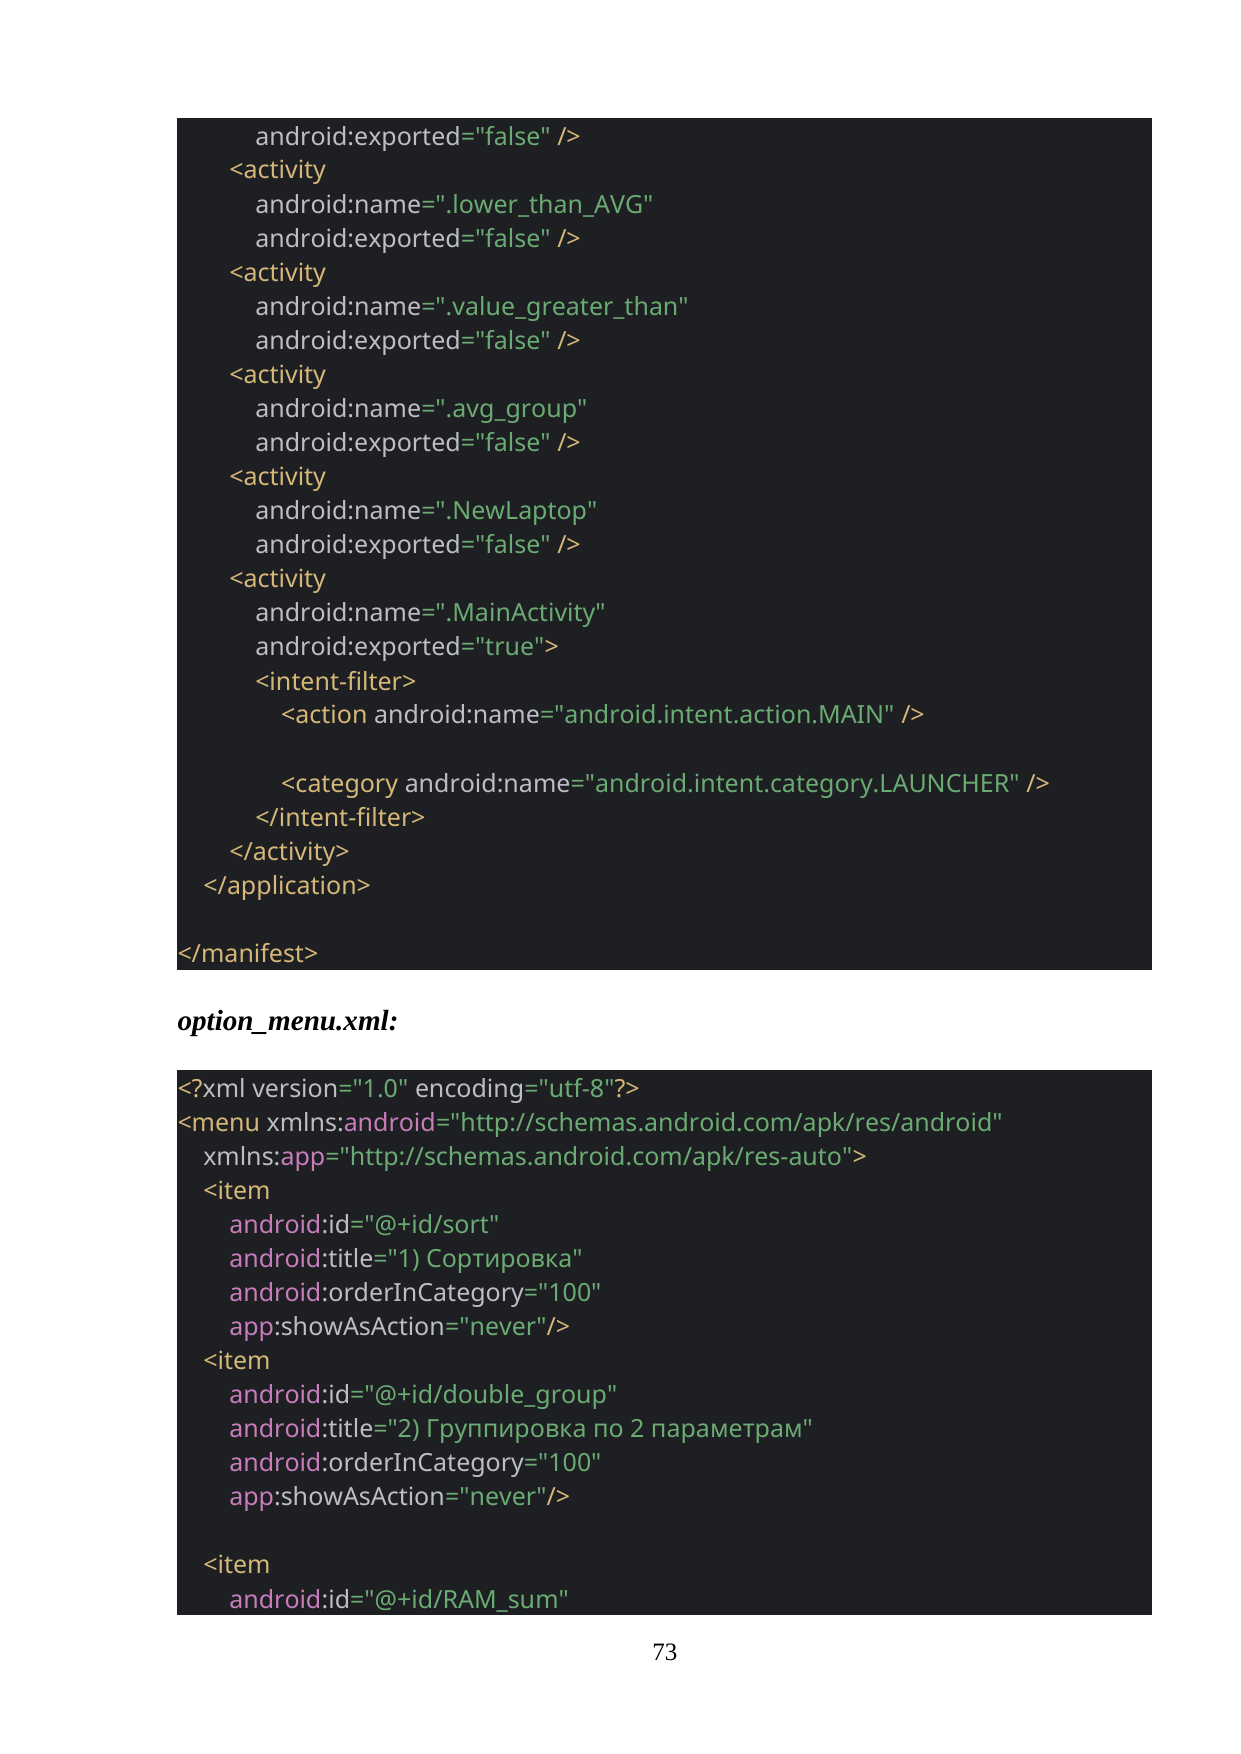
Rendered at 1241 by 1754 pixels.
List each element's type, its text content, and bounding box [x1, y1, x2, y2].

text option_menu.xml: [177, 1003, 1152, 1037]
text android:exported="false" /> <activity android:name=".lower_than_AVG" android:exported="false" /> <activity android:name=".value_greater_than" android:exported="false" /> <activity android:name=".avg_group" android:exported="false" /> <activity android:name=".NewLaptop" android:exported="false" /> <activity android:name=".MainActivity" android:exported="true"> <intent-filter> <action android:name="android.intent.action.MAIN" /> <category android:name="android.intent.category.LAUNCHER" /> </intent-filter> </activity> </application> </manifest> [177, 118, 1152, 970]
text <?xml version="1.0" encoding="utf-8"?> <menu xmlns:android="http://schemas.android.com/apk/res/android" xmlns:app="http://schemas.android.com/apk/res-auto"> <item android:id="@+id/sort" android:title="1) Сортировка" android:orderInCategory="100" app:showAsAction="never"/> <item android:id="@+id/double_group" android:title="2) Группировка по 2 параметрам" android:orderInCategory="100" app:showAsAction="never"/> <item android:id="@+id/RAM_sum" [177, 1070, 1152, 1615]
